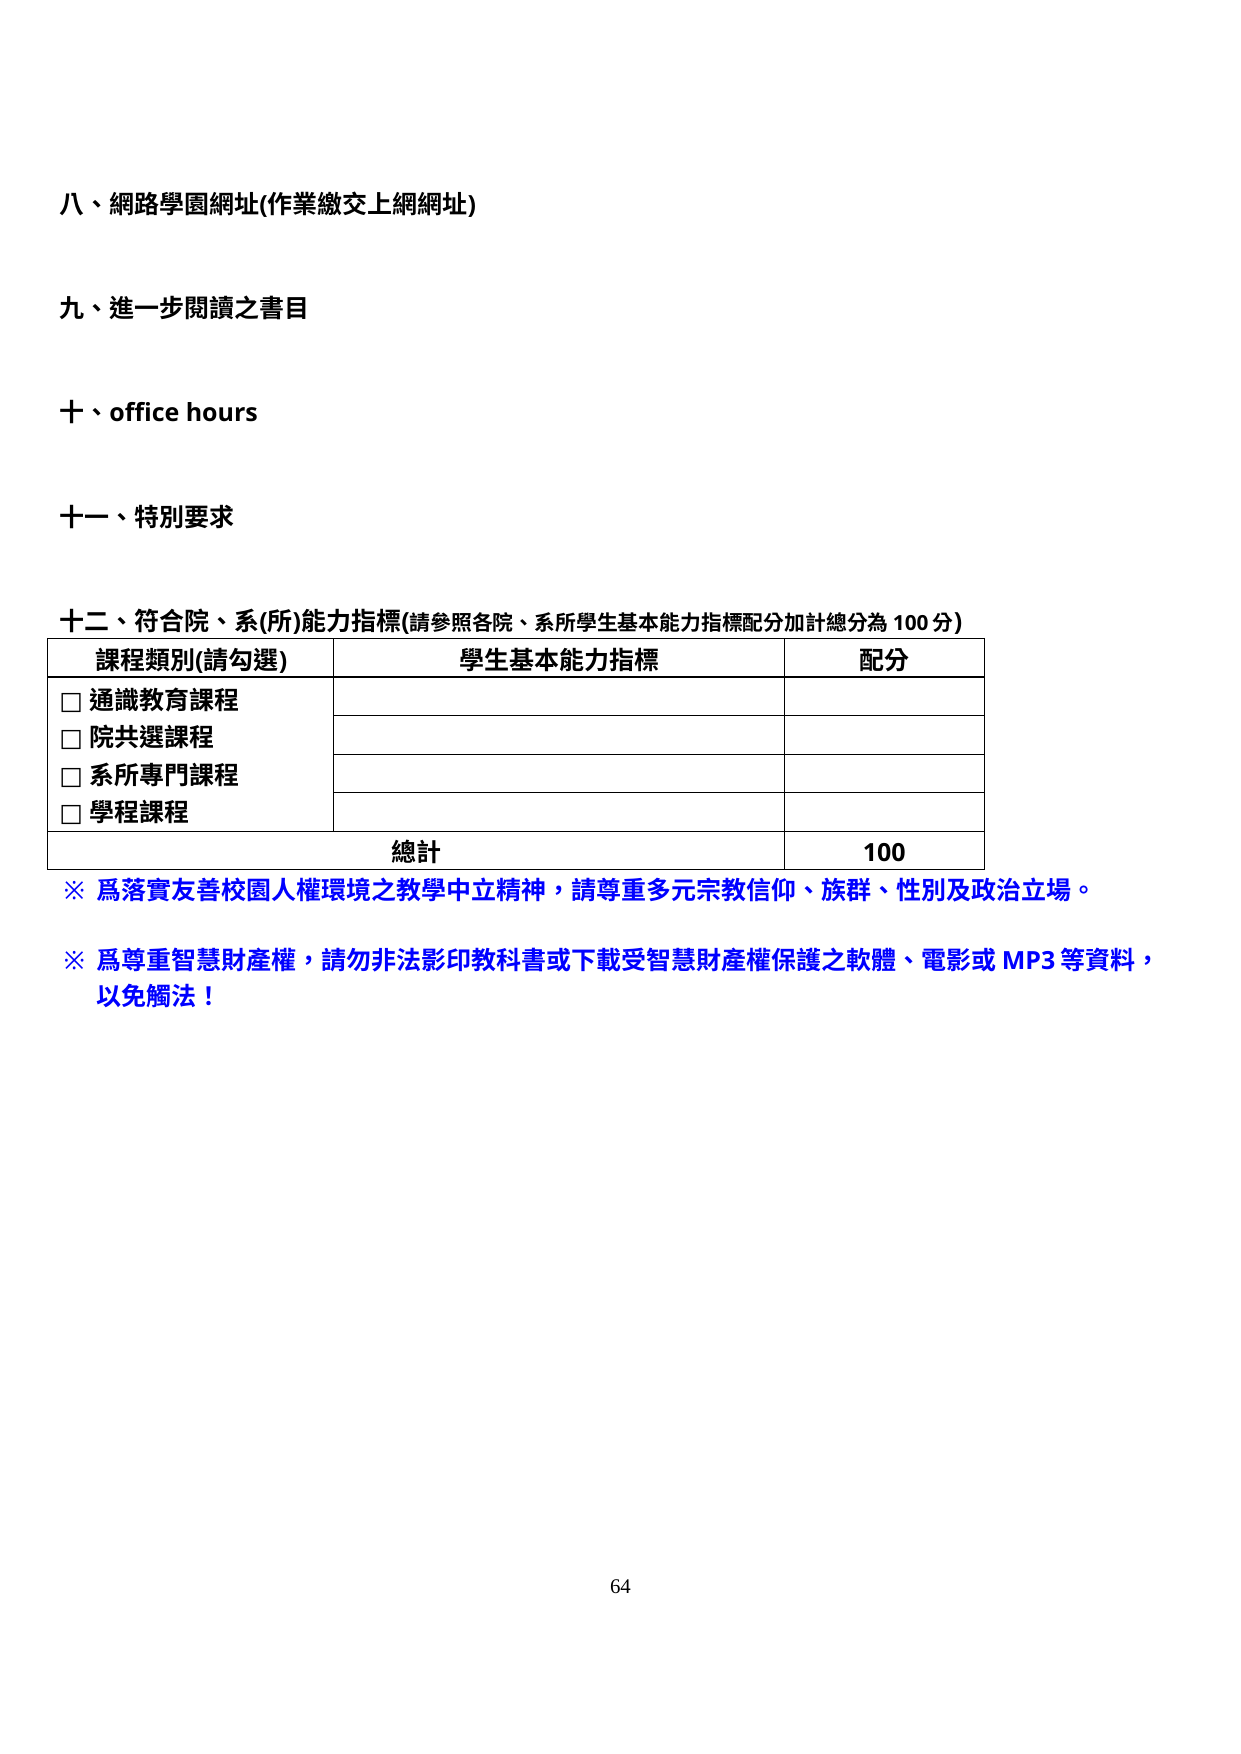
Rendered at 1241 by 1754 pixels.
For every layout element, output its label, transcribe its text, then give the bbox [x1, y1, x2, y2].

table_cell [334, 716, 784, 753]
table_cell [785, 716, 984, 753]
table_header 配分 [785, 639, 984, 676]
table_cell [334, 678, 784, 715]
text 十、office hours [59, 393, 1181, 429]
text 十二、符合院、系(所)能力指標(請參照各院、系所學生基本能力指標配分加計總分為100分) [59, 602, 1181, 638]
table_cell [785, 793, 984, 831]
text 十一、特別要求 [59, 497, 1181, 533]
list 爲尊重智慧財產權，請勿非法影印教科書或下載受智慧財產權保護之軟體、電影或MP3等資料，以免觸法！ [59, 940, 1181, 1013]
table_cell □ 通識教育課程 □ 院共選課程 □ 系所專門課程 □ 學程課程 [48, 678, 333, 831]
table_cell 總計 [48, 832, 784, 869]
list 爲落實友善校園人權環境之教學中立精神，請尊重多元宗教信仰、族群、性別及政治立場。 [59, 870, 1181, 906]
table_header 課程類別(請勾選) [48, 639, 333, 676]
table_header 學生基本能力指標 [334, 639, 784, 676]
text 九、進一步閱讀之書目 [59, 288, 1181, 325]
table_cell [785, 678, 984, 715]
table_cell [334, 793, 784, 831]
table_cell [785, 755, 984, 792]
table_cell [334, 755, 784, 792]
table_cell 100 [785, 832, 984, 869]
text 八、網路學園網址(作業繳交上網網址) [59, 184, 1181, 220]
